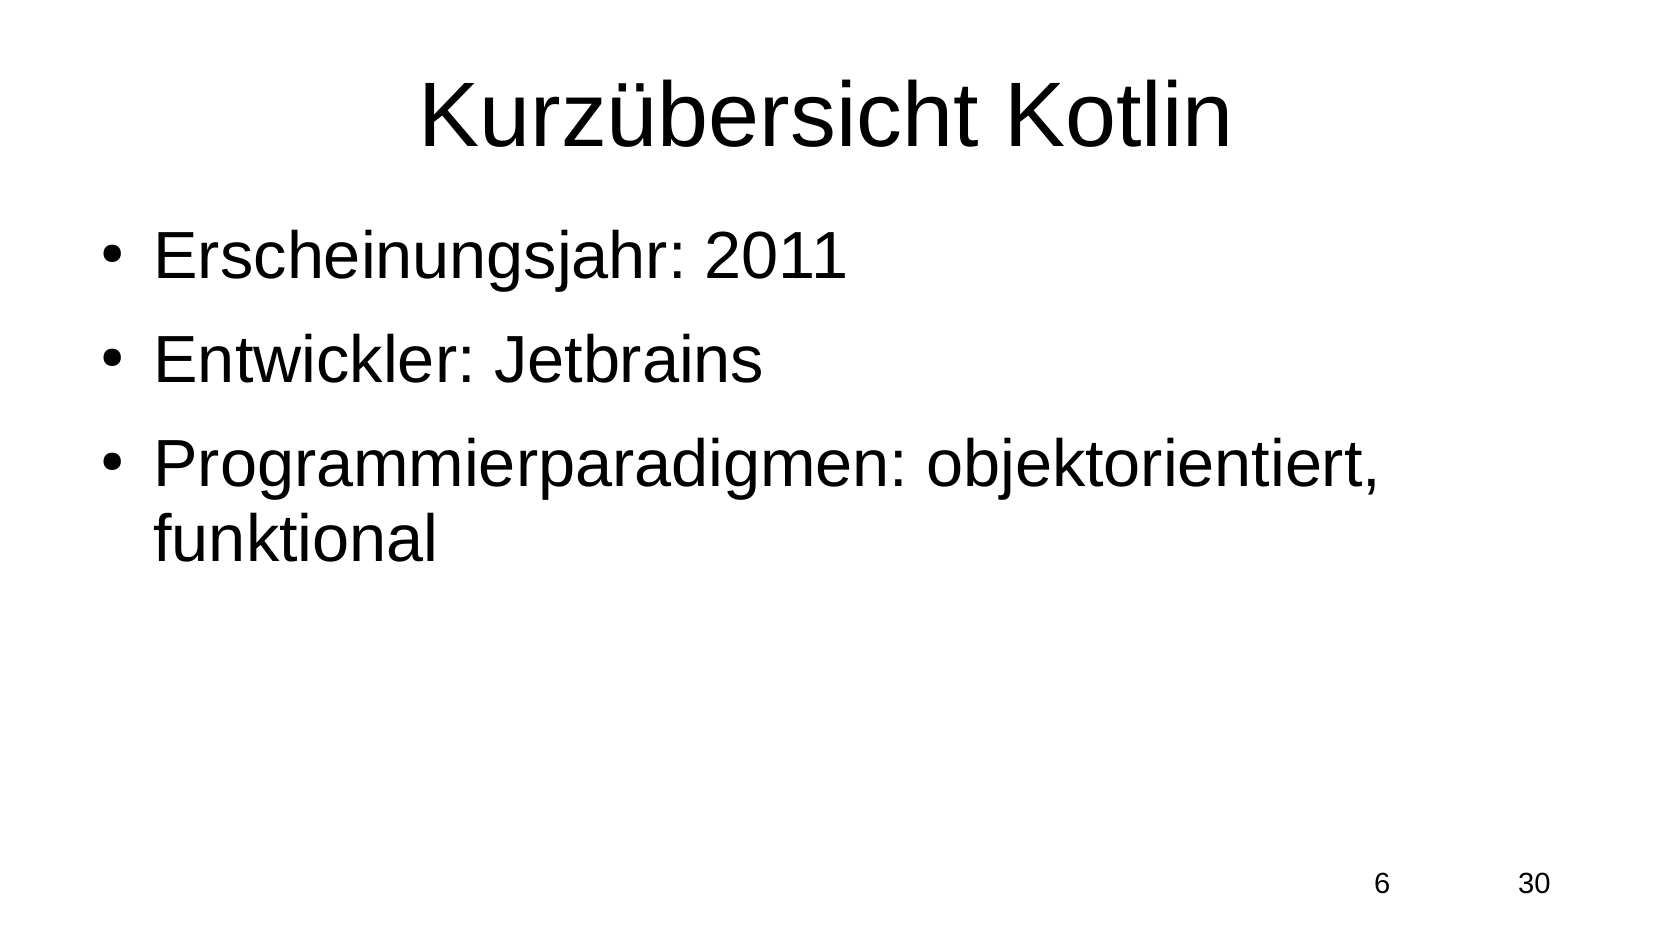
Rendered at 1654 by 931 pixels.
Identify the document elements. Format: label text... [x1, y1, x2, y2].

title Kurzübersicht Kotlin [82, 37, 1571, 193]
list Erscheinungsjahr: 2011 Entwickler: Jetbrains Programmierparadigmen: objektorientiert, funktional [82, 217, 1571, 758]
